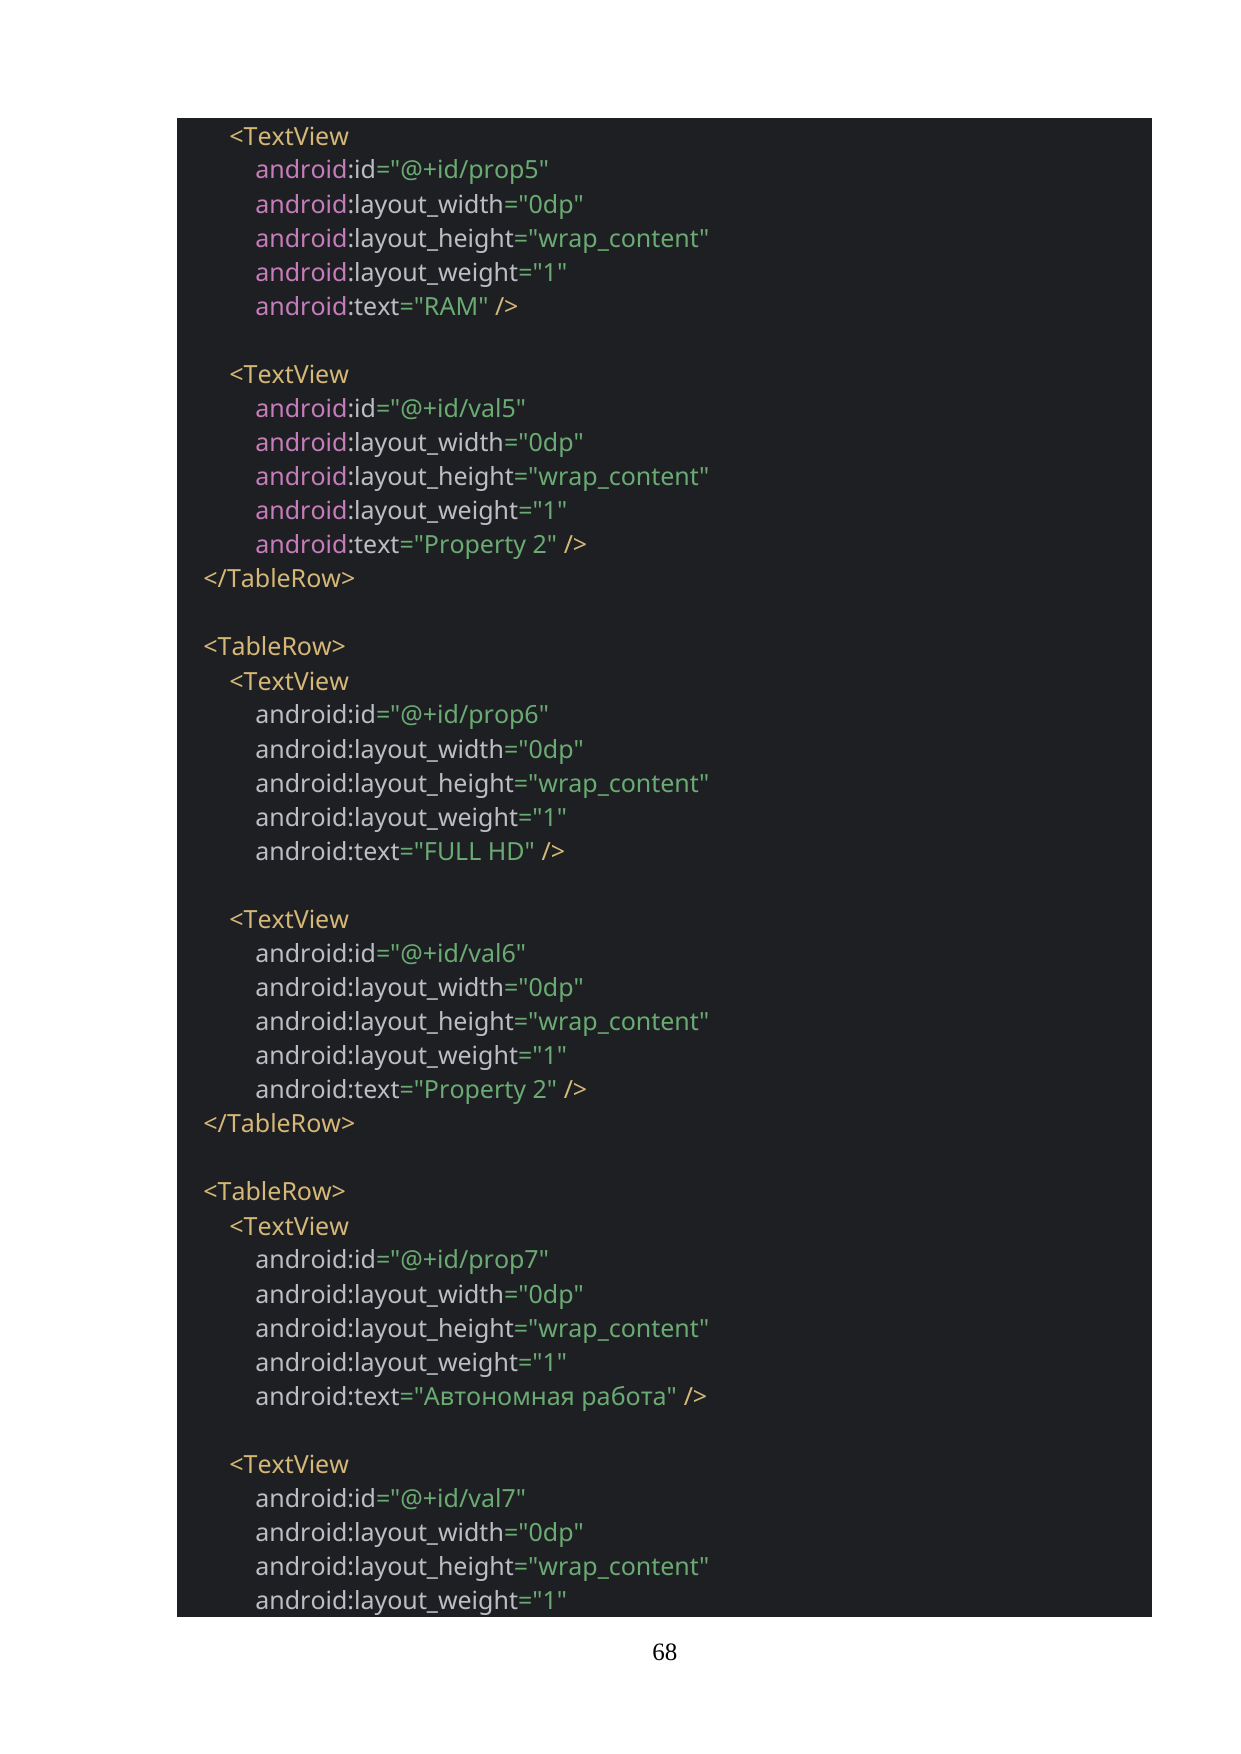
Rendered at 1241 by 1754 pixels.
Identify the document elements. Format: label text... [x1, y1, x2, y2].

text <TextView android:id="@+id/prop5" android:layout_width="0dp" android:layout_height="wrap_content" android:layout_weight="1" android:text="RAM" /> <TextView android:id="@+id/val5" android:layout_width="0dp" android:layout_height="wrap_content" android:layout_weight="1" android:text="Property 2" /> </TableRow> <TableRow> <TextView android:id="@+id/prop6" android:layout_width="0dp" android:layout_height="wrap_content" android:layout_weight="1" android:text="FULL HD" /> <TextView android:id="@+id/val6" android:layout_width="0dp" android:layout_height="wrap_content" android:layout_weight="1" android:text="Property 2" /> </TableRow> <TableRow> <TextView android:id="@+id/prop7" android:layout_width="0dp" android:layout_height="wrap_content" android:layout_weight="1" android:text="Автономная работа" /> <TextView android:id="@+id/val7" android:layout_width="0dp" android:layout_height="wrap_content" android:layout_weight="1" [177, 118, 1152, 1617]
